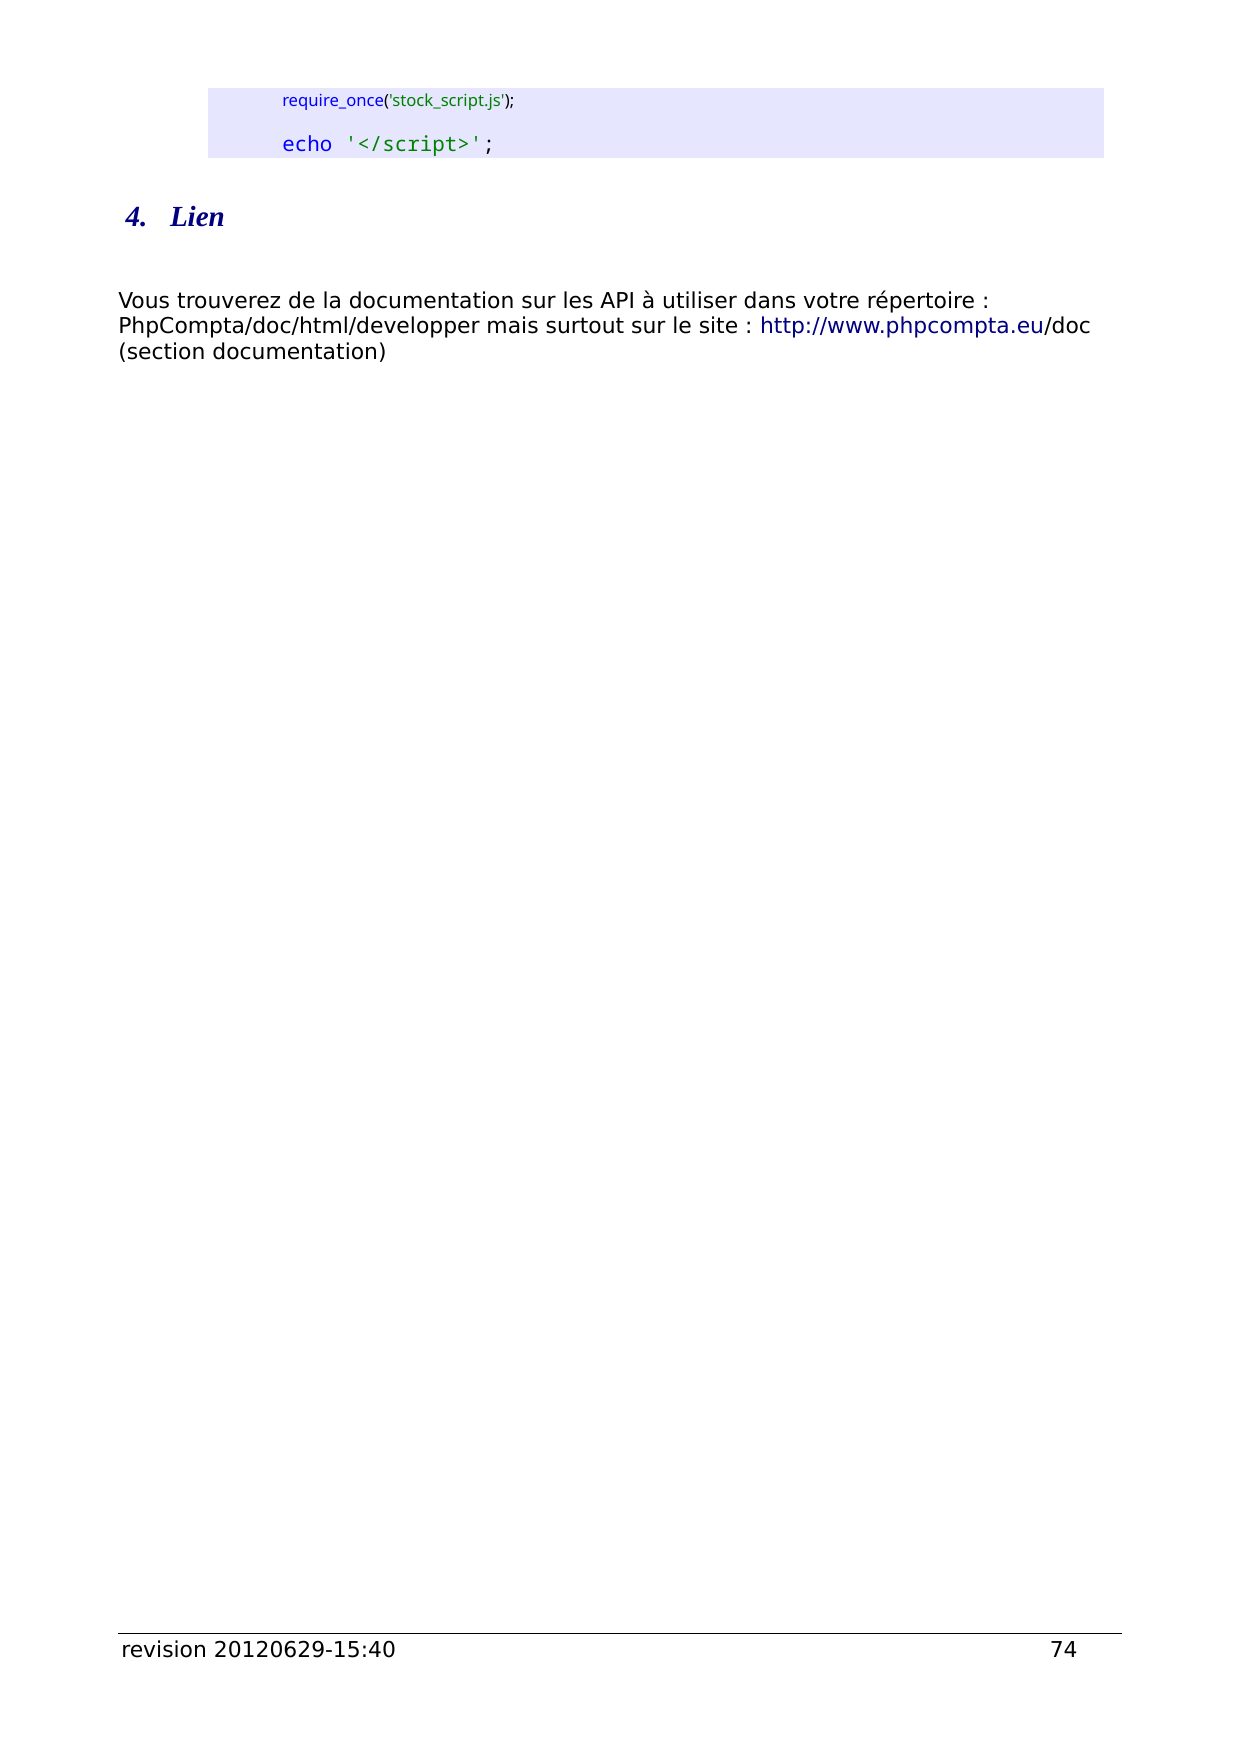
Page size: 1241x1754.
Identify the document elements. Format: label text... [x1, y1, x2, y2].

text echo '</script>'; [208, 129, 1104, 158]
text Vous trouverez de la documentation sur les API à utiliser dans votre répertoire : PhpCompta/doc/html/developper mais surtout sur le site : http://www.phpcompta.eu/doc (section documentation) [118, 288, 1122, 364]
text require_once('stock_script.js'); [208, 88, 1104, 111]
subtitle Lien [118, 199, 1122, 233]
